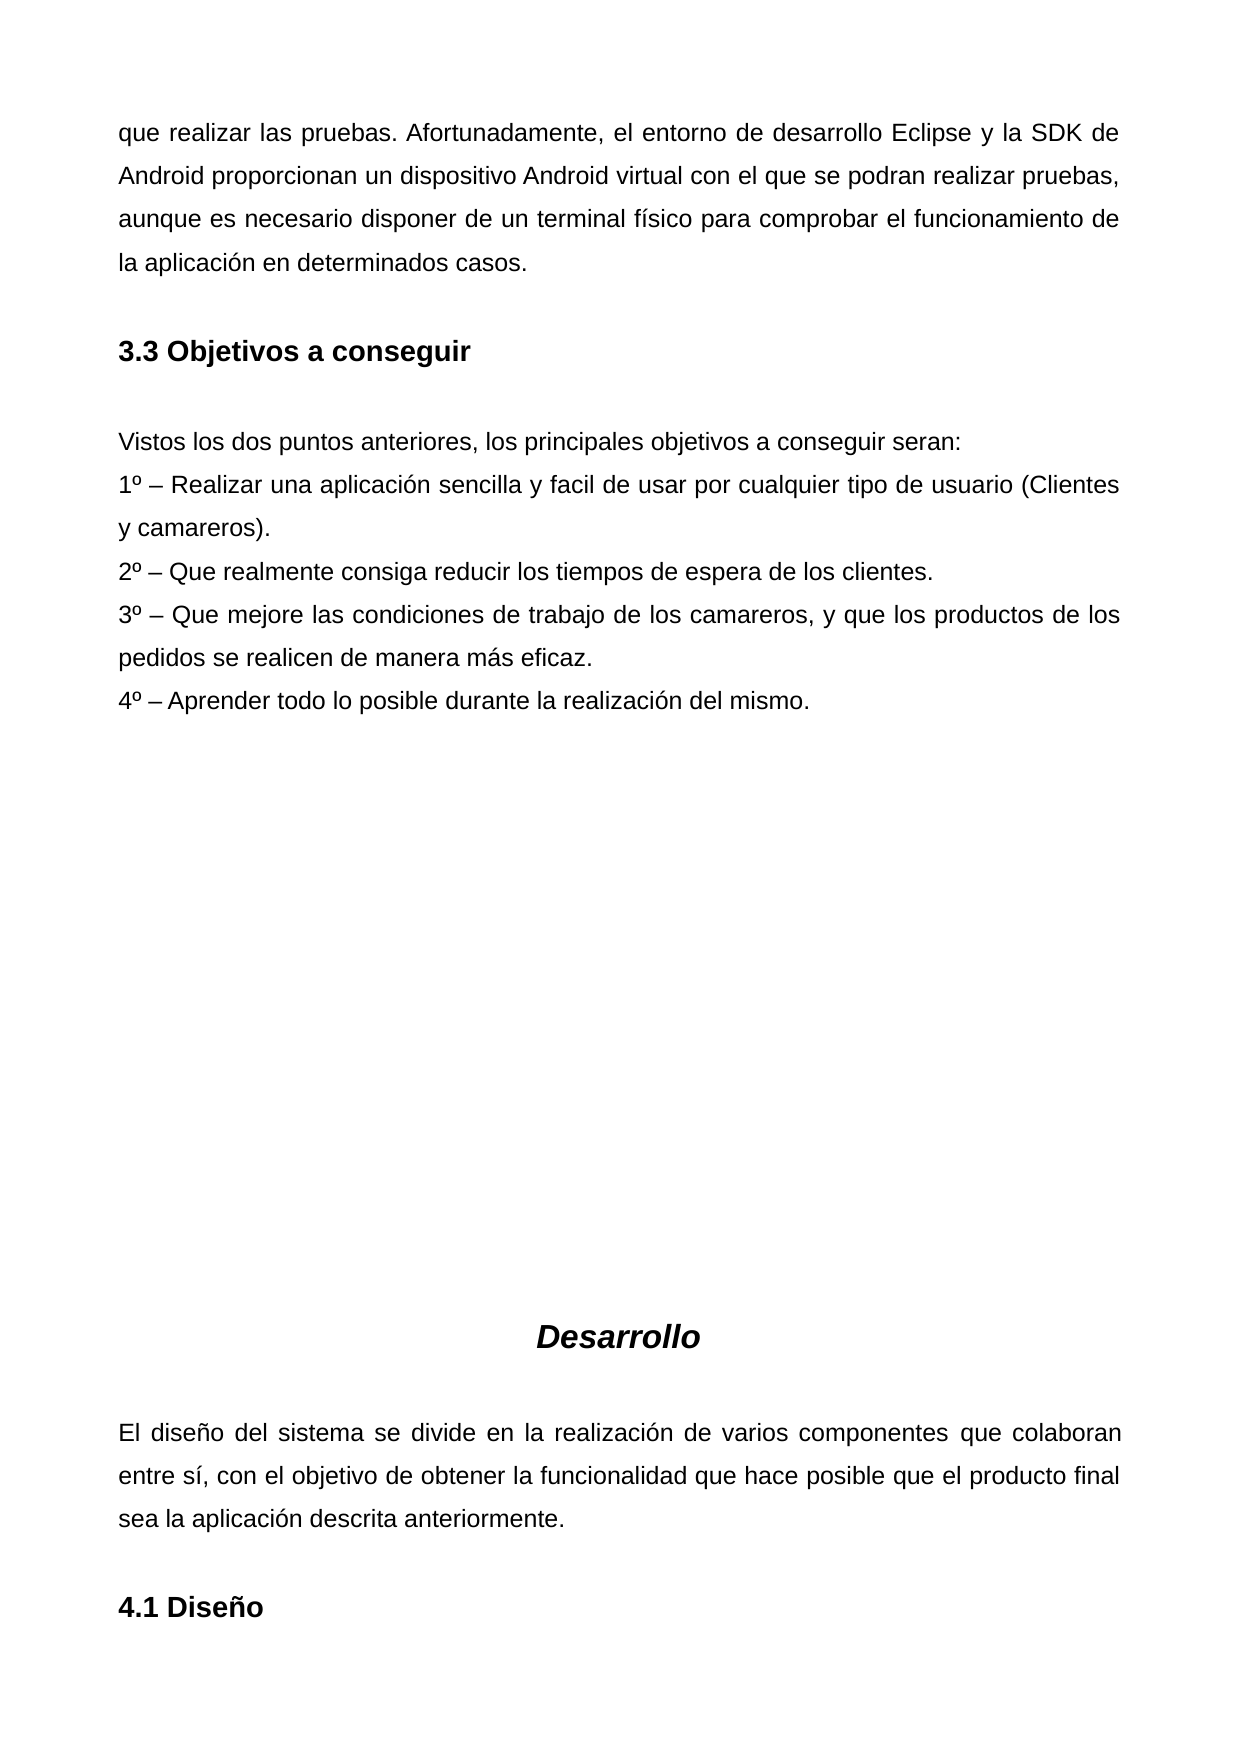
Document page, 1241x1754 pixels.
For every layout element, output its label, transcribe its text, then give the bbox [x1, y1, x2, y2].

text 3.3 Objetivos a conseguir [118, 334, 1122, 367]
text El diseño del sistema se divide en la realización de varios componentes que colaboran entre sí, con el objetivo de obtener la funcionalidad que hace posible que el producto final sea la aplicación descrita anteriormente. [118, 1418, 1122, 1533]
text 4.1 Diseño [118, 1590, 1122, 1624]
text 1º – Realizar una aplicación sencilla y facil de usar por cualquier tipo de usuario (Clientes y camareros). [118, 470, 1122, 542]
text que realizar las pruebas. Afortunadamente, el entorno de desarrollo Eclipse y la SDK de Android proporcionan un dispositivo Android virtual con el que se podran realizar pruebas, aunque es necesario disponer de un terminal físico para comprobar el funcionamiento de la aplicación en determinados casos. [118, 118, 1122, 276]
text Desarrollo [118, 1317, 1122, 1356]
text 4º – Aprender todo lo posible durante la realización del mismo. [118, 686, 1122, 715]
text Vistos los dos puntos anteriores, los principales objetivos a conseguir seran: [118, 427, 1122, 456]
text 3º – Que mejore las condiciones de trabajo de los camareros, y que los productos de los pedidos se realicen de manera más eficaz. [118, 600, 1122, 672]
text 2º – Que realmente consiga reducir los tiempos de espera de los clientes. [118, 557, 1122, 585]
